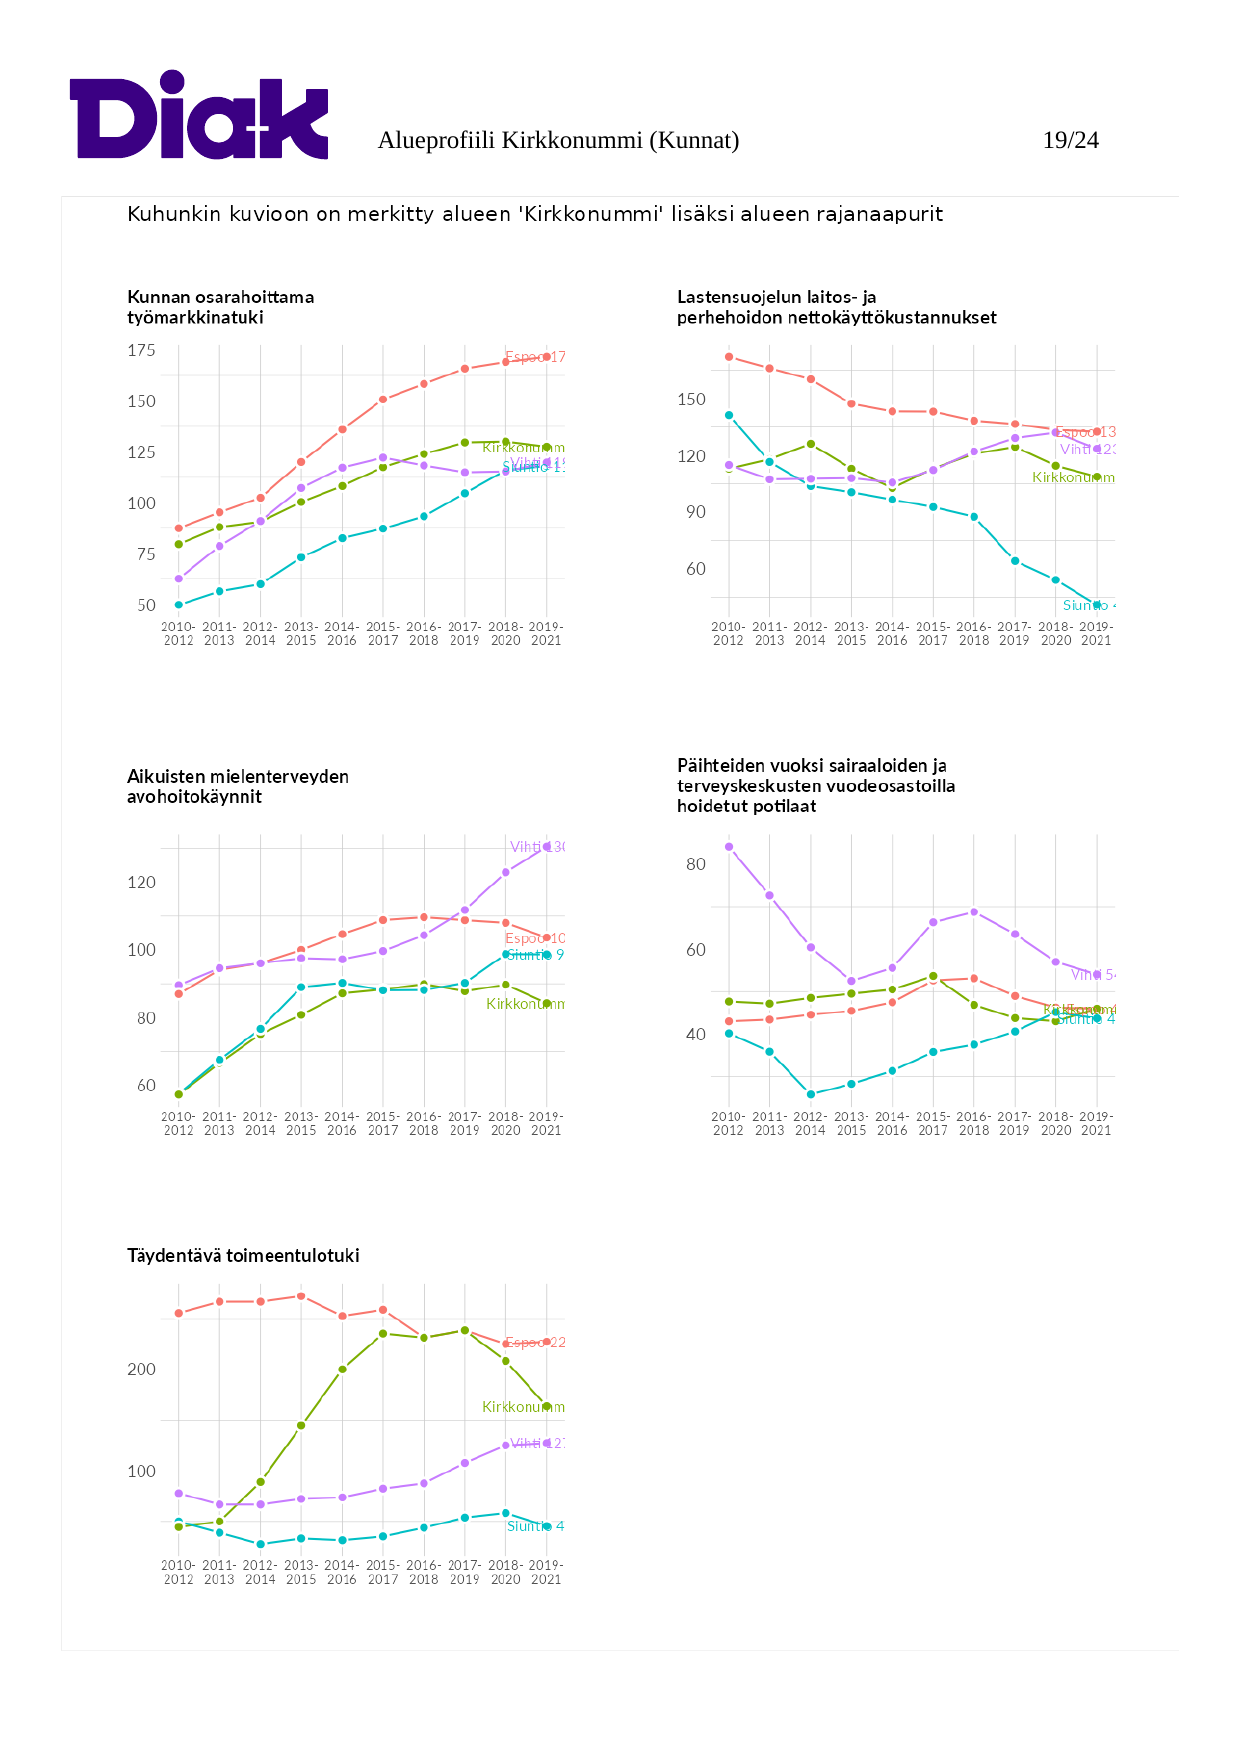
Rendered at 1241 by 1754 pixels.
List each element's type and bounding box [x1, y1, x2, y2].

picture [61, 196, 1179, 1651]
